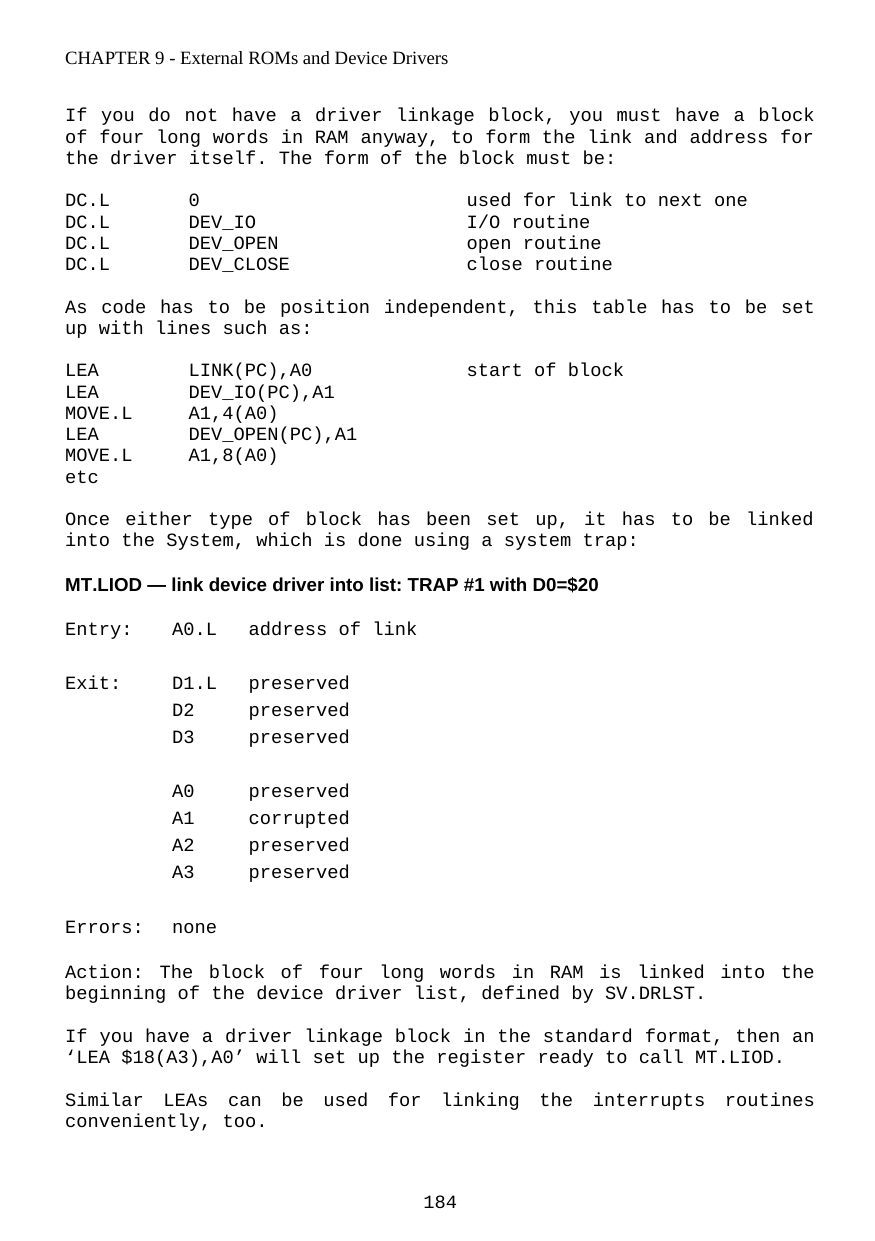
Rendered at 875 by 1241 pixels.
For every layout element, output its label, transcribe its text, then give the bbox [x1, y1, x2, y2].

table_cell A0 [169, 779, 245, 806]
table_cell [62, 644, 169, 671]
table_cell open routine [466, 234, 815, 255]
table_cell [245, 915, 818, 942]
table_cell [245, 888, 818, 914]
table_cell [62, 833, 169, 860]
table_cell D1.L [169, 671, 245, 698]
table_cell A3 [169, 860, 245, 887]
table_cell [62, 698, 169, 725]
text If you do not have a driver linkage block, you must have a block of four long words in RAM anyway, to form the link and address for the driver itself. The form of the block must be: [65, 106, 815, 170]
table_cell [245, 644, 818, 671]
table_cell MOVE.L [65, 446, 188, 467]
table_header A0.L [169, 617, 245, 644]
table_cell [245, 752, 818, 779]
table_cell [466, 425, 815, 446]
table_cell D3 [169, 725, 245, 752]
table_cell preserved [245, 779, 818, 806]
table_cell DEV_OPEN [188, 234, 466, 255]
text Once either type of block has been set up, it has to be linked into the System, which is done using a system trap: [65, 510, 815, 552]
table_cell A1,8(A0) [188, 446, 466, 467]
table_cell preserved [245, 698, 818, 725]
table_cell preserved [245, 833, 818, 860]
table_cell preserved [245, 671, 818, 698]
table_cell DEV_OPEN(PC),A1 [188, 425, 466, 446]
table_header start of block [466, 361, 815, 382]
table_cell [62, 806, 169, 833]
table_cell [62, 725, 169, 752]
table_cell [169, 752, 245, 779]
table_cell DEV_CLOSE [188, 255, 466, 276]
table_cell close routine [466, 255, 815, 276]
table_cell none [169, 915, 245, 942]
table_cell preserved [245, 860, 818, 887]
table_cell DC.L [65, 234, 188, 255]
table_cell [169, 644, 245, 671]
table_cell DC.L [65, 213, 188, 234]
table_header address of link [245, 617, 818, 644]
table_header DC.L [65, 191, 188, 212]
text Similar LEAs can be used for linking the interrupts routines conveniently, too. [65, 1090, 815, 1133]
table_cell [62, 888, 169, 914]
table_cell A2 [169, 833, 245, 860]
table_cell [466, 383, 815, 404]
table_cell D2 [169, 698, 245, 725]
table_cell Errors: [62, 915, 169, 942]
table_header used for link to next one [466, 191, 815, 212]
table_cell [466, 468, 815, 489]
table_cell [188, 468, 466, 489]
table_cell DEV_IO [188, 213, 466, 234]
table_cell LEA [65, 383, 188, 404]
table_cell [169, 888, 245, 914]
table_header Entry: [62, 617, 169, 644]
text As code has to be position independent, this table has to be set up with lines such as: [65, 297, 815, 340]
table_cell Exit: [62, 671, 169, 698]
table_cell I/O routine [466, 213, 815, 234]
table_header 0 [188, 191, 466, 212]
table_header LEA [65, 361, 188, 382]
table_cell DC.L [65, 255, 188, 276]
subtitle MT.LIOD — link device driver into list: TRAP #1 with D0=$20 [65, 574, 815, 595]
table_cell [466, 404, 815, 425]
table_cell A1,4(A0) [188, 404, 466, 425]
table_cell [62, 752, 169, 779]
table_cell [62, 779, 169, 806]
table_cell etc [65, 468, 188, 489]
text If you have a driver linkage block in the standard format, then an ‘LEA $18(A3),A0’ will set up the register ready to call MT.LIOD. [65, 1027, 815, 1069]
table_cell [466, 446, 815, 467]
table_cell LEA [65, 425, 188, 446]
table_cell DEV_IO(PC),A1 [188, 383, 466, 404]
table_cell A1 [169, 806, 245, 833]
table_cell preserved [245, 725, 818, 752]
table_cell [62, 860, 169, 887]
table_cell MOVE.L [65, 404, 188, 425]
table_header LINK(PC),A0 [188, 361, 466, 382]
table_cell corrupted [245, 806, 818, 833]
text Action: The block of four long words in RAM is linked into the beginning of the device driver list, defined by SV.DRLST. [65, 963, 815, 1005]
